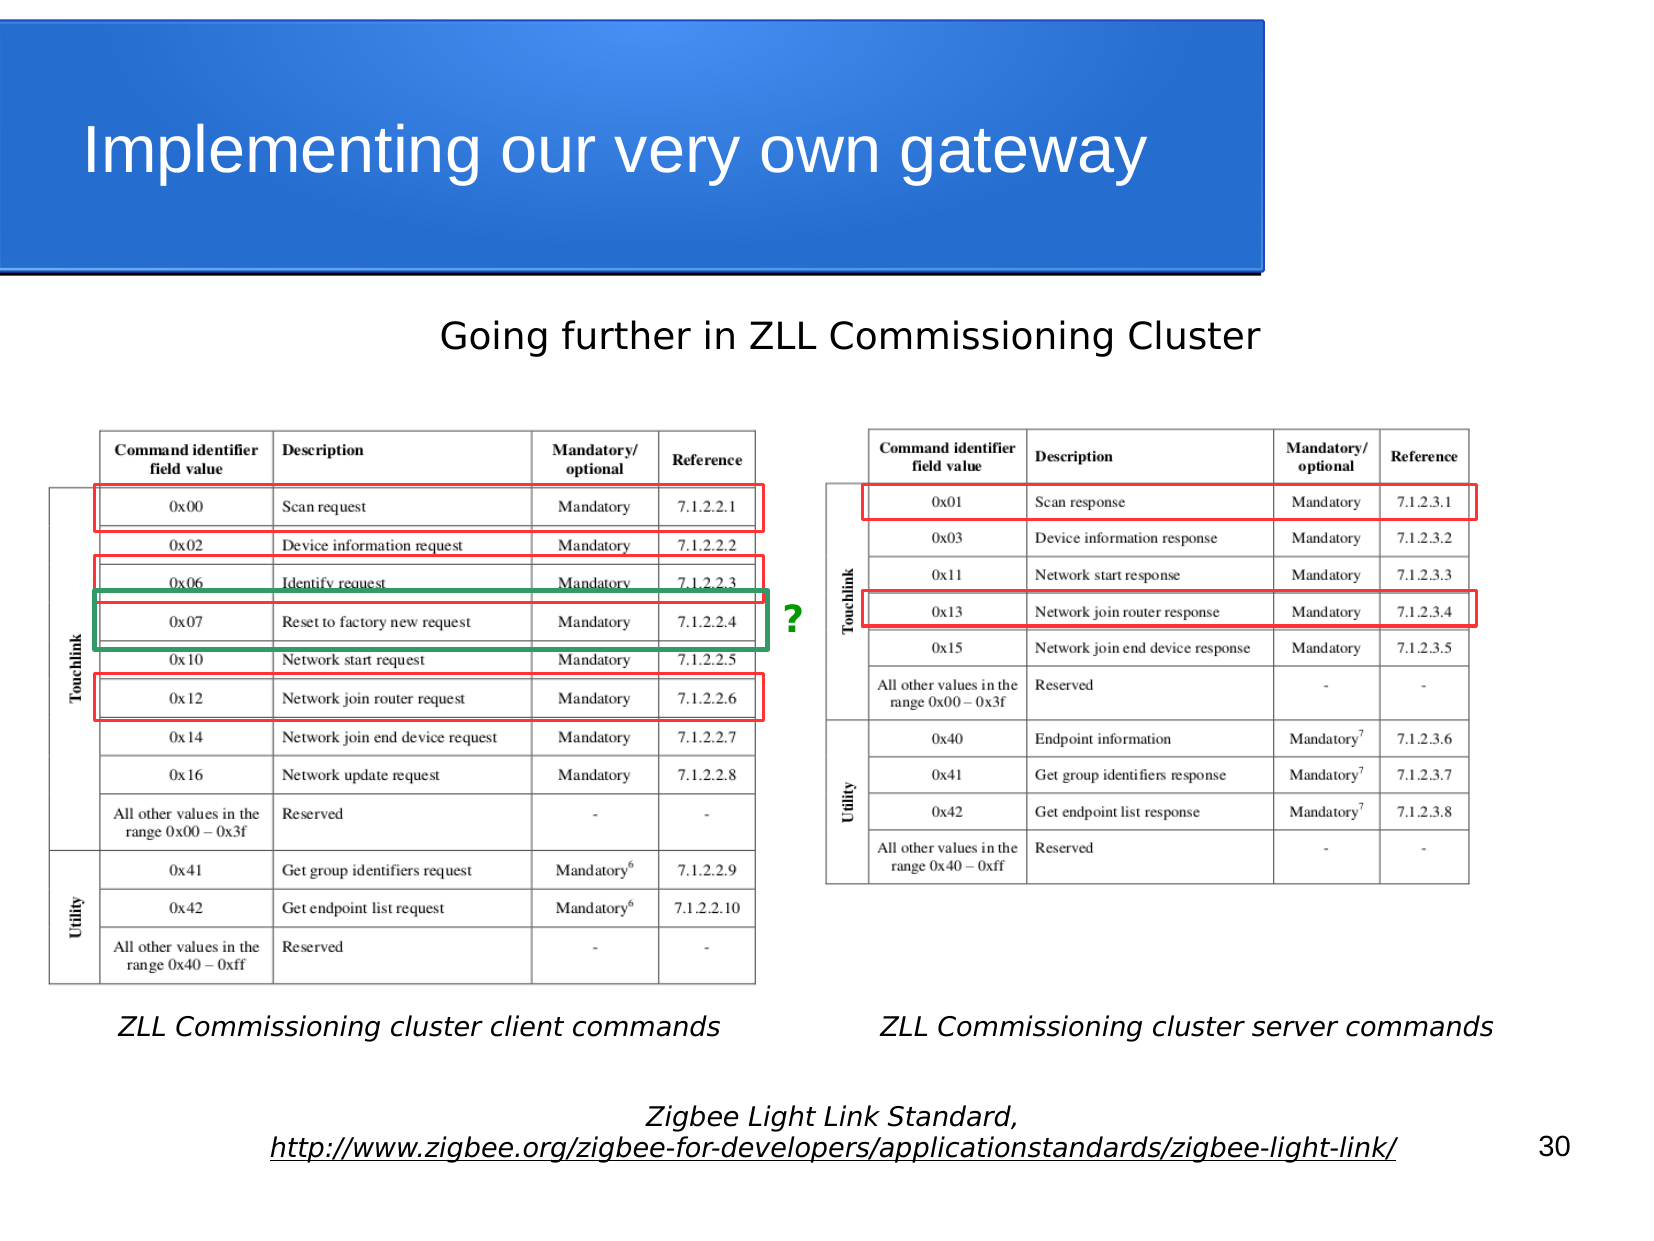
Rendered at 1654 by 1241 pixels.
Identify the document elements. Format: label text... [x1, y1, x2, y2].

text_box ? [767, 590, 819, 649]
text_box Going further in ZLL Commissioning Cluster [259, 307, 1441, 366]
picture [96, 486, 762, 530]
title Implementing our very own gateway [82, 47, 1235, 252]
picture [96, 557, 762, 588]
picture [96, 675, 762, 719]
text_box ZLL Commissioning cluster client commands [94, 1003, 745, 1082]
picture [35, 423, 764, 993]
picture [97, 593, 762, 601]
picture [864, 486, 1475, 518]
text_box ZLL Commissioning cluster server commands [862, 1003, 1512, 1082]
picture [864, 592, 1475, 624]
text_box Zigbee Light Link Standard, http://www.zigbee.org/zigbee-for-developers/applicationstandards/zigbee-light-link/ [188, 1062, 1477, 1235]
picture [818, 425, 1477, 895]
picture [97, 604, 764, 647]
